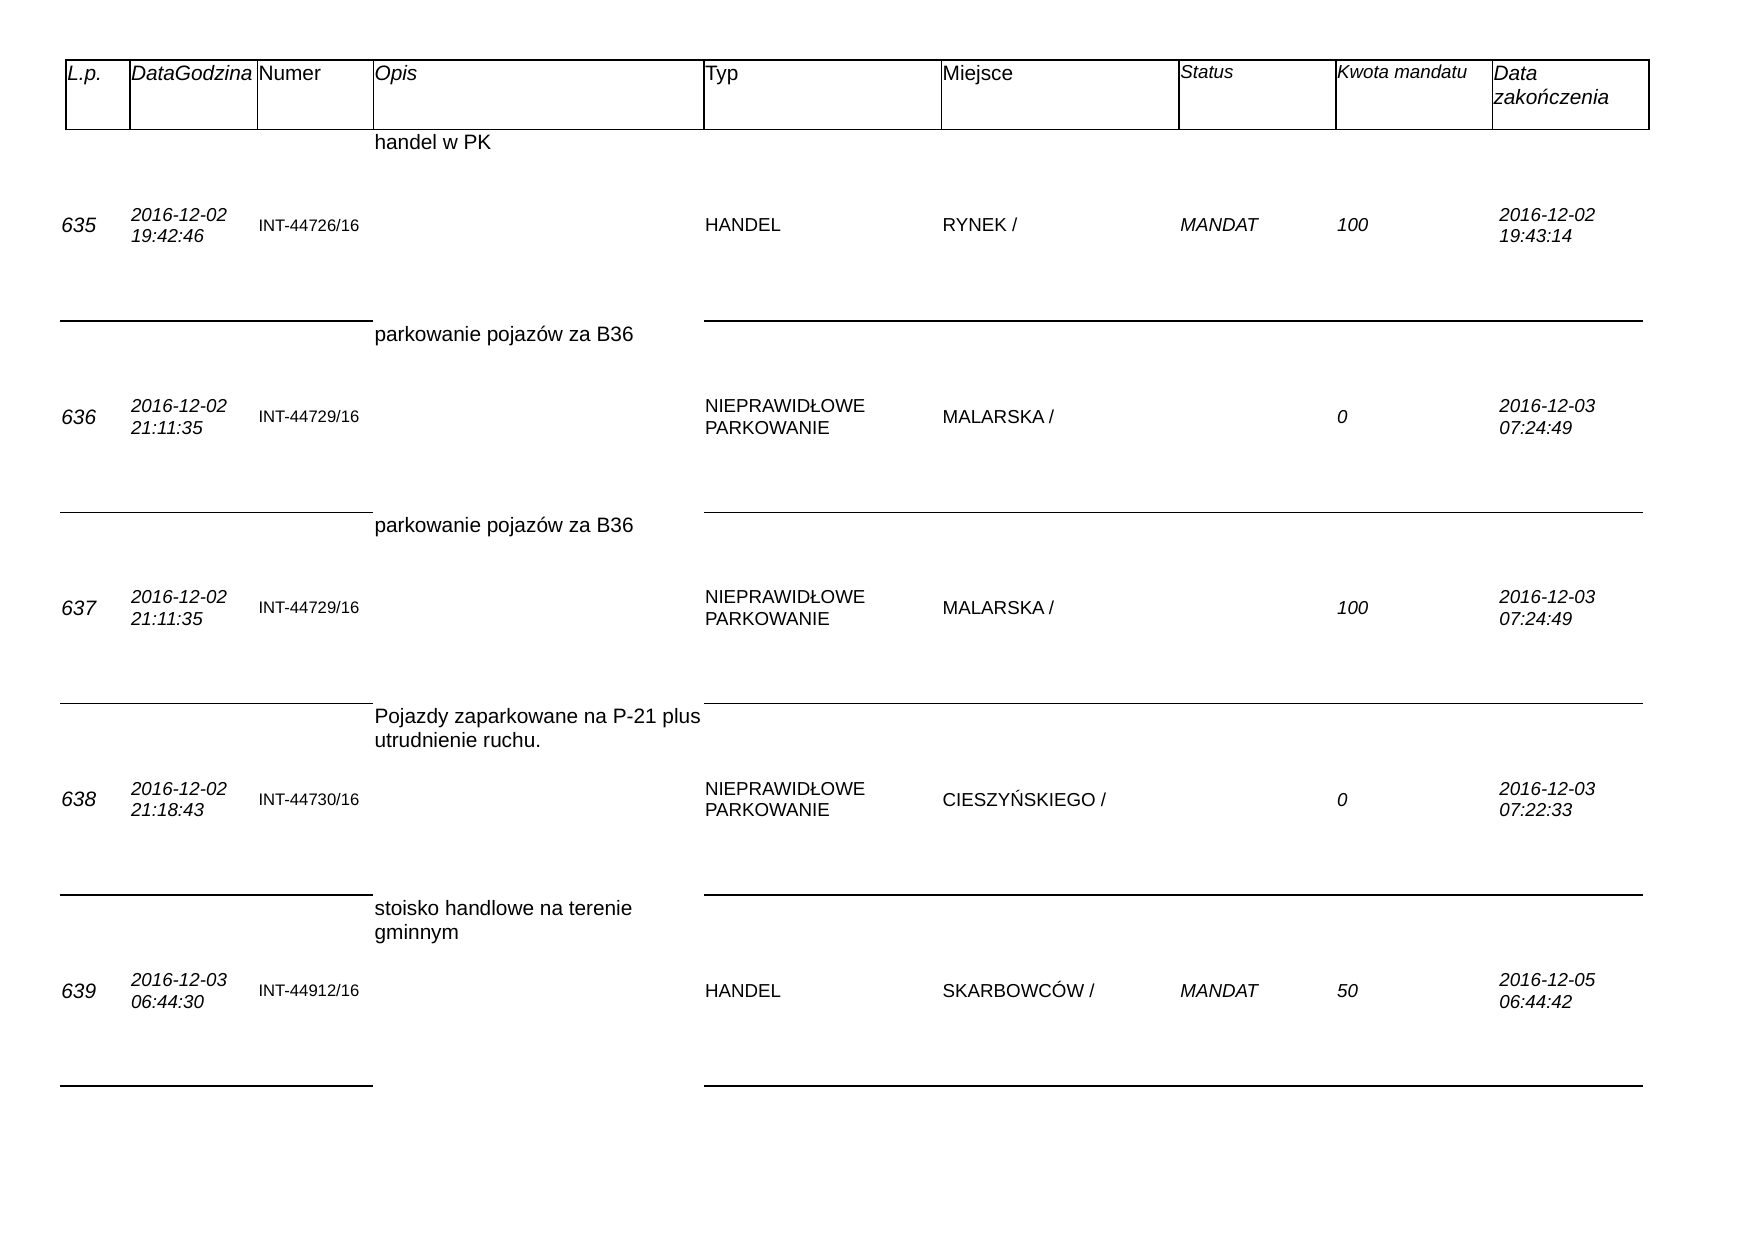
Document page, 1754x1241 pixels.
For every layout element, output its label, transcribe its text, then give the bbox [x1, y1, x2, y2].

table_cell 2016-12-03 07:24:49 [1498, 322, 1643, 511]
table_cell 2016-12-03 07:24:49 [1498, 513, 1643, 703]
table_cell 2016-12-03 07:22:33 [1498, 704, 1643, 894]
table_cell SKARBOWCÓW / [941, 896, 1179, 1085]
table_cell [1643, 703, 1649, 894]
table_cell 0 [1336, 322, 1498, 511]
table_cell [1643, 894, 1649, 1085]
table_cell [1643, 511, 1649, 703]
table_header Status [1180, 61, 1335, 129]
table_header Kwota mandatu [1337, 61, 1492, 129]
table_cell RYNEK / [941, 130, 1179, 320]
table_cell [1643, 130, 1649, 320]
table_cell NIEPRAWIDŁOWE PARKOWANIE [704, 704, 941, 894]
table_cell 100 [1336, 513, 1498, 703]
table_cell INT-44729/16 [257, 322, 373, 511]
table_cell MALARSKA / [941, 513, 1179, 703]
table_cell 637 [60, 513, 130, 703]
table_cell 636 [60, 322, 130, 511]
table_cell [1643, 320, 1649, 511]
table_cell INT-44726/16 [257, 130, 373, 320]
table_cell MANDAT [1179, 130, 1336, 320]
table_cell INT-44730/16 [257, 704, 373, 894]
table_cell handel w PK [373, 130, 704, 320]
table_header DataGodzina [131, 61, 257, 129]
table_header Numer [258, 61, 373, 129]
table_cell 2016-12-02 19:43:14 [1498, 130, 1643, 320]
table_cell 639 [60, 896, 130, 1085]
table_header Data zakończenia [1493, 61, 1648, 129]
table_cell 2016-12-02 19:42:46 [130, 130, 257, 320]
table_cell MANDAT [1179, 896, 1336, 1085]
table_cell parkowanie pojazów za B36 [373, 320, 704, 511]
table_cell 2016-12-02 21:11:35 [130, 513, 257, 703]
table_cell INT-44729/16 [257, 513, 373, 703]
table_cell 2016-12-02 21:11:35 [130, 322, 257, 511]
table_cell [1179, 704, 1336, 894]
table_cell INT-44912/16 [257, 896, 373, 1085]
table_cell parkowanie pojazów za B36 [373, 511, 704, 703]
table_cell Pojazdy zaparkowane na P-21 plus utrudnienie ruchu. [373, 703, 704, 894]
table_cell 638 [60, 704, 130, 894]
table_header Opis [374, 61, 703, 129]
table_cell HANDEL [704, 130, 941, 320]
table_cell MALARSKA / [941, 322, 1179, 511]
table_cell 0 [1336, 704, 1498, 894]
table_cell [1179, 513, 1336, 703]
table_cell NIEPRAWIDŁOWE PARKOWANIE [704, 513, 941, 703]
table_cell HANDEL [704, 896, 941, 1085]
table_header [60, 59, 65, 129]
table_cell 2016-12-05 06:44:42 [1498, 896, 1643, 1085]
table_cell stoisko handlowe na terenie gminnym [373, 894, 704, 1085]
table_cell CIESZYŃSKIEGO / [941, 704, 1179, 894]
table_cell 50 [1336, 896, 1498, 1085]
table_cell [1179, 322, 1336, 511]
table_header Typ [705, 61, 941, 129]
table_cell 635 [60, 129, 130, 320]
table_cell 2016-12-03 06:44:30 [130, 896, 257, 1085]
table_cell NIEPRAWIDŁOWE PARKOWANIE [704, 322, 941, 511]
table_header L.p. [67, 61, 129, 129]
table_header Miejsce [942, 61, 1178, 129]
table_cell 100 [1336, 130, 1498, 320]
table_cell 2016-12-02 21:18:43 [130, 704, 257, 894]
